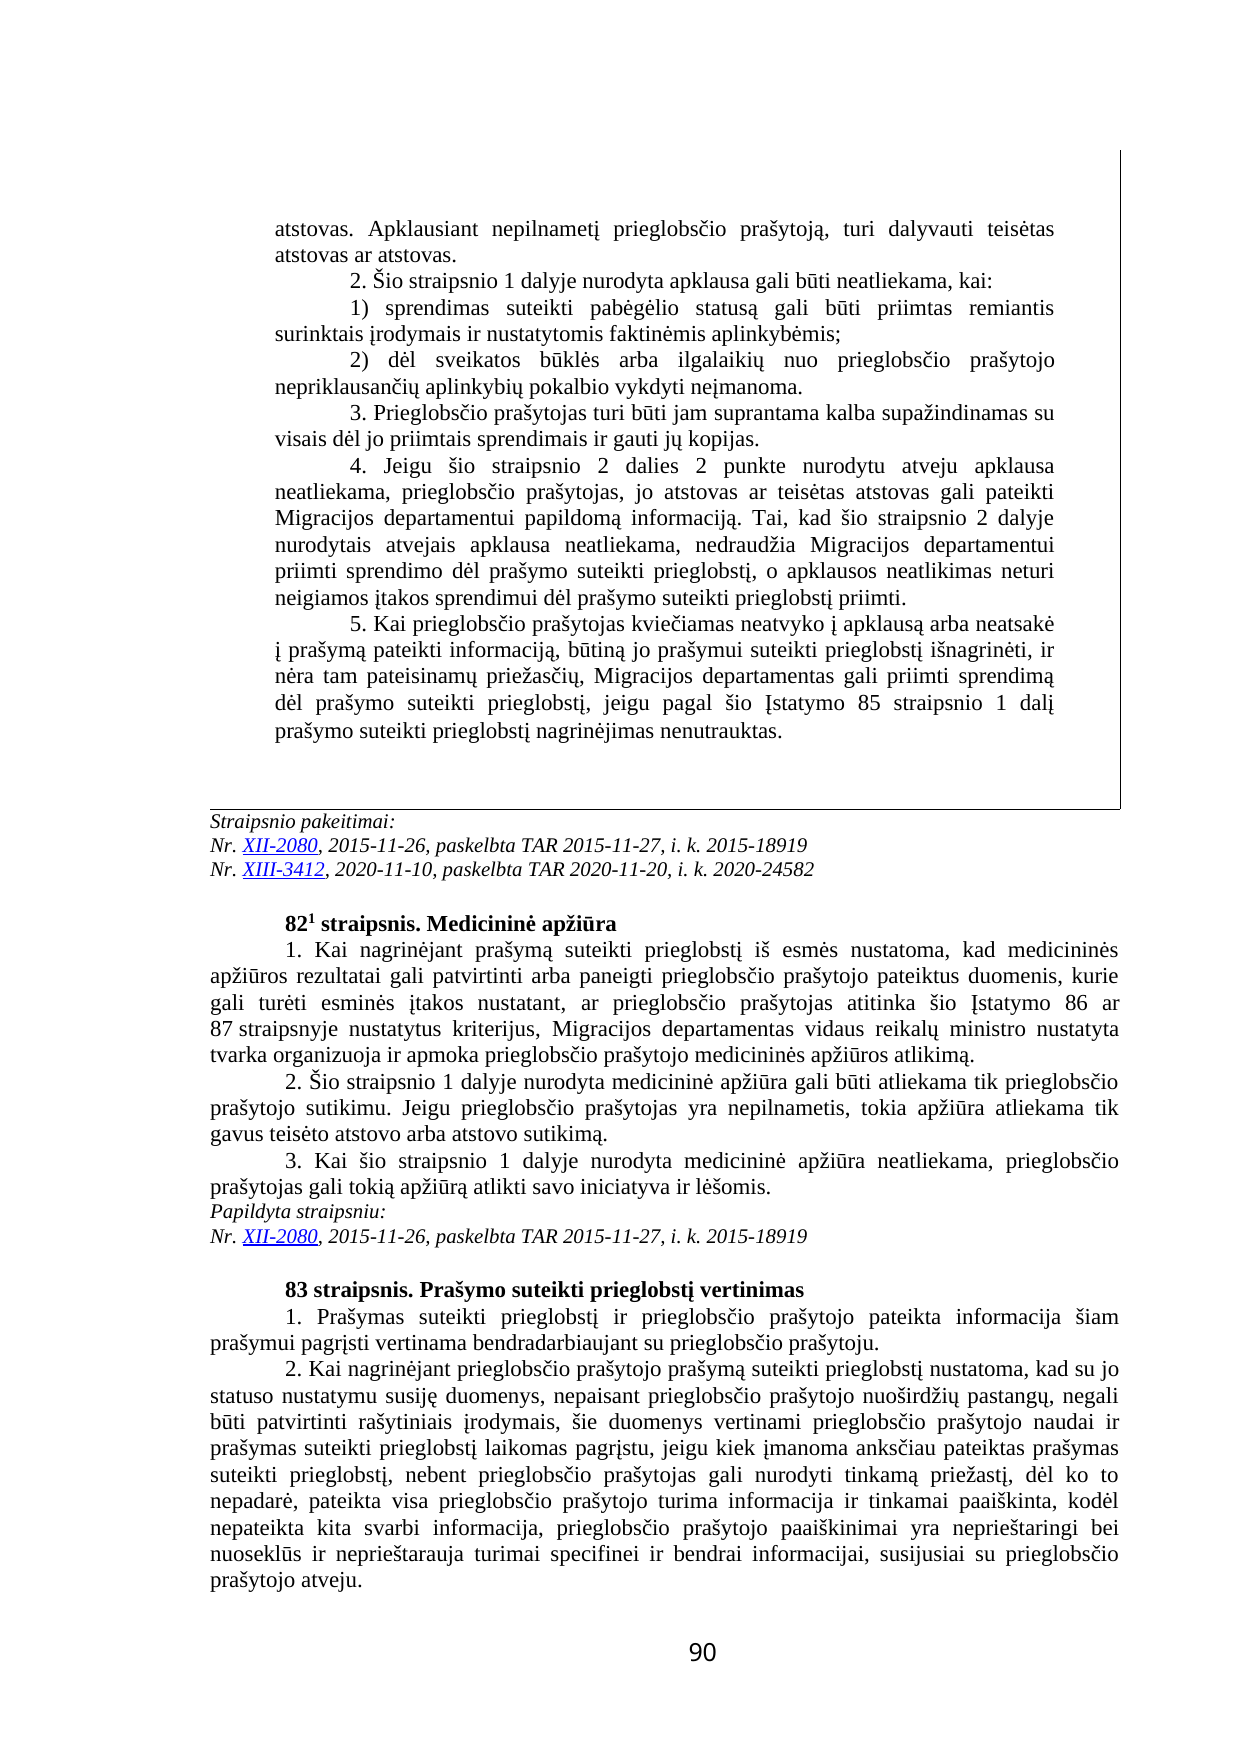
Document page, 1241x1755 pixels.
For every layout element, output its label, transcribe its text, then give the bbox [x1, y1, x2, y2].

text Nr. XIII-3412, 2020-11-10, paskelbta TAR 2020-11-20, i. k. 2020-24582 [210, 857, 1120, 881]
text 2. Kai nagrinėjant prieglobsčio prašytojo prašymą suteikti prieglobstį nustatoma, kad su jo statuso nustatymu susiję duomenys, nepaisant prieglobsčio prašytojo nuoširdžių pastangų, negali būti patvirtinti rašytiniais įrodymais, šie duomenys vertinami prieglobsčio prašytojo naudai ir prašymas suteikti prieglobstį laikomas pagrįstu, jeigu kiek įmanoma anksčiau pateiktas prašymas suteikti prieglobstį, nebent prieglobsčio prašytojas gali nurodyti tinkamą priežastį, dėl ko to nepadarė, pateikta visa prieglobsčio prašytojo turima informacija ir tinkamai paaiškinta, kodėl nepateikta kita svarbi informacija, prieglobsčio prašytojo paaiškinimai yra neprieštaringi bei nuoseklūs ir neprieštarauja turimai specifinei ir bendrai informacijai, susijusiai su prieglobsčio prašytojo atveju. [210, 1355, 1120, 1593]
text 5. Kai prieglobsčio prašytojas kviečiamas neatvyko į apklausą arba neatsakė į prašymą pateikti informaciją, būtiną jo prašymui suteikti prieglobstį išnagrinėti, ir nėra tam pateisinamų priežasčių, Migracijos departamentas gali priimti sprendimą dėl prašymo suteikti prieglobstį, jeigu pagal šio Įstatymo 85 straipsnio 1 dalį prašymo suteikti prieglobstį nagrinėjimas nenutrauktas. [210, 610, 1120, 809]
text 1. Kai nagrinėjant prašymą suteikti prieglobstį iš esmės nustatoma, kad medicininės apžiūros rezultatai gali patvirtinti arba paneigti prieglobsčio prašytojo pateiktus duomenis, kurie gali turėti esminės įtakos nustatant, ar prieglobsčio prašytojas atitinka šio Įstatymo 86 ar 87 straipsnyje nustatytus kriterijus, Migracijos departamentas vidaus reikalų ministro nustatyta tvarka organizuoja ir apmoka prieglobsčio prašytojo medicininės apžiūros atlikimą. [210, 936, 1120, 1068]
text Straipsnio pakeitimai: [210, 809, 1120, 833]
text 2) dėl sveikatos būklės arba ilgalaikių nuo prieglobsčio prašytojo nepriklausančių aplinkybių pokalbio vykdyti neįmanoma. [210, 346, 1120, 399]
text 3. Kai šio straipsnio 1 dalyje nurodyta medicininė apžiūra neatliekama, prieglobsčio prašytojas gali tokią apžiūrą atlikti savo iniciatyva ir lėšomis. [210, 1147, 1120, 1199]
text 83 straipsnis. Prašymo suteikti prieglobstį vertinimas [210, 1276, 1120, 1303]
text 3. Prieglobsčio prašytojas turi būti jam suprantama kalba supažindinamas su visais dėl jo priimtais sprendimais ir gauti jų kopijas. [210, 399, 1120, 452]
text 821 straipsnis. Medicininė apžiūra [210, 909, 1120, 936]
text 1) sprendimas suteikti pabėgėlio statusą gali būti priimtas remiantis surinktais įrodymais ir nustatytomis faktinėmis aplinkybėmis; [210, 294, 1120, 346]
text Nr. XII-2080, 2015-11-26, paskelbta TAR 2015-11-27, i. k. 2015-18919 [210, 833, 1120, 857]
text 2. Šio straipsnio 1 dalyje nurodyta apklausa gali būti neatliekama, kai: [210, 267, 1120, 294]
text 4. Jeigu šio straipsnio 2 dalies 2 punkte nurodytu atveju apklausa neatliekama, prieglobsčio prašytojas, jo atstovas ar teisėtas atstovas gali pateikti Migracijos departamentui papildomą informaciją. Tai, kad šio straipsnio 2 dalyje nurodytais atvejais apklausa neatliekama, nedraudžia Migracijos departamentui priimti sprendimo dėl prašymo suteikti prieglobstį, o apklausos neatlikimas neturi neigiamos įtakos sprendimui dėl prašymo suteikti prieglobstį priimti. [210, 452, 1120, 610]
text Papildyta straipsniu: [210, 1199, 1120, 1223]
text Nr. XII-2080, 2015-11-26, paskelbta TAR 2015-11-27, i. k. 2015-18919 [210, 1223, 1120, 1248]
text atstovas. Apklausiant nepilnametį prieglobsčio prašytoją, turi dalyvauti teisėtas atstovas ar atstovas. [210, 150, 1120, 267]
text 1. Prašymas suteikti prieglobstį ir prieglobsčio prašytojo pateikta informacija šiam prašymui pagrįsti vertinama bendradarbiaujant su prieglobsčio prašytoju. [210, 1303, 1120, 1355]
text 2. Šio straipsnio 1 dalyje nurodyta medicininė apžiūra gali būti atliekama tik prieglobsčio prašytojo sutikimu. Jeigu prieglobsčio prašytojas yra nepilnametis, tokia apžiūra atliekama tik gavus teisėto atstovo arba atstovo sutikimą. [210, 1068, 1120, 1147]
